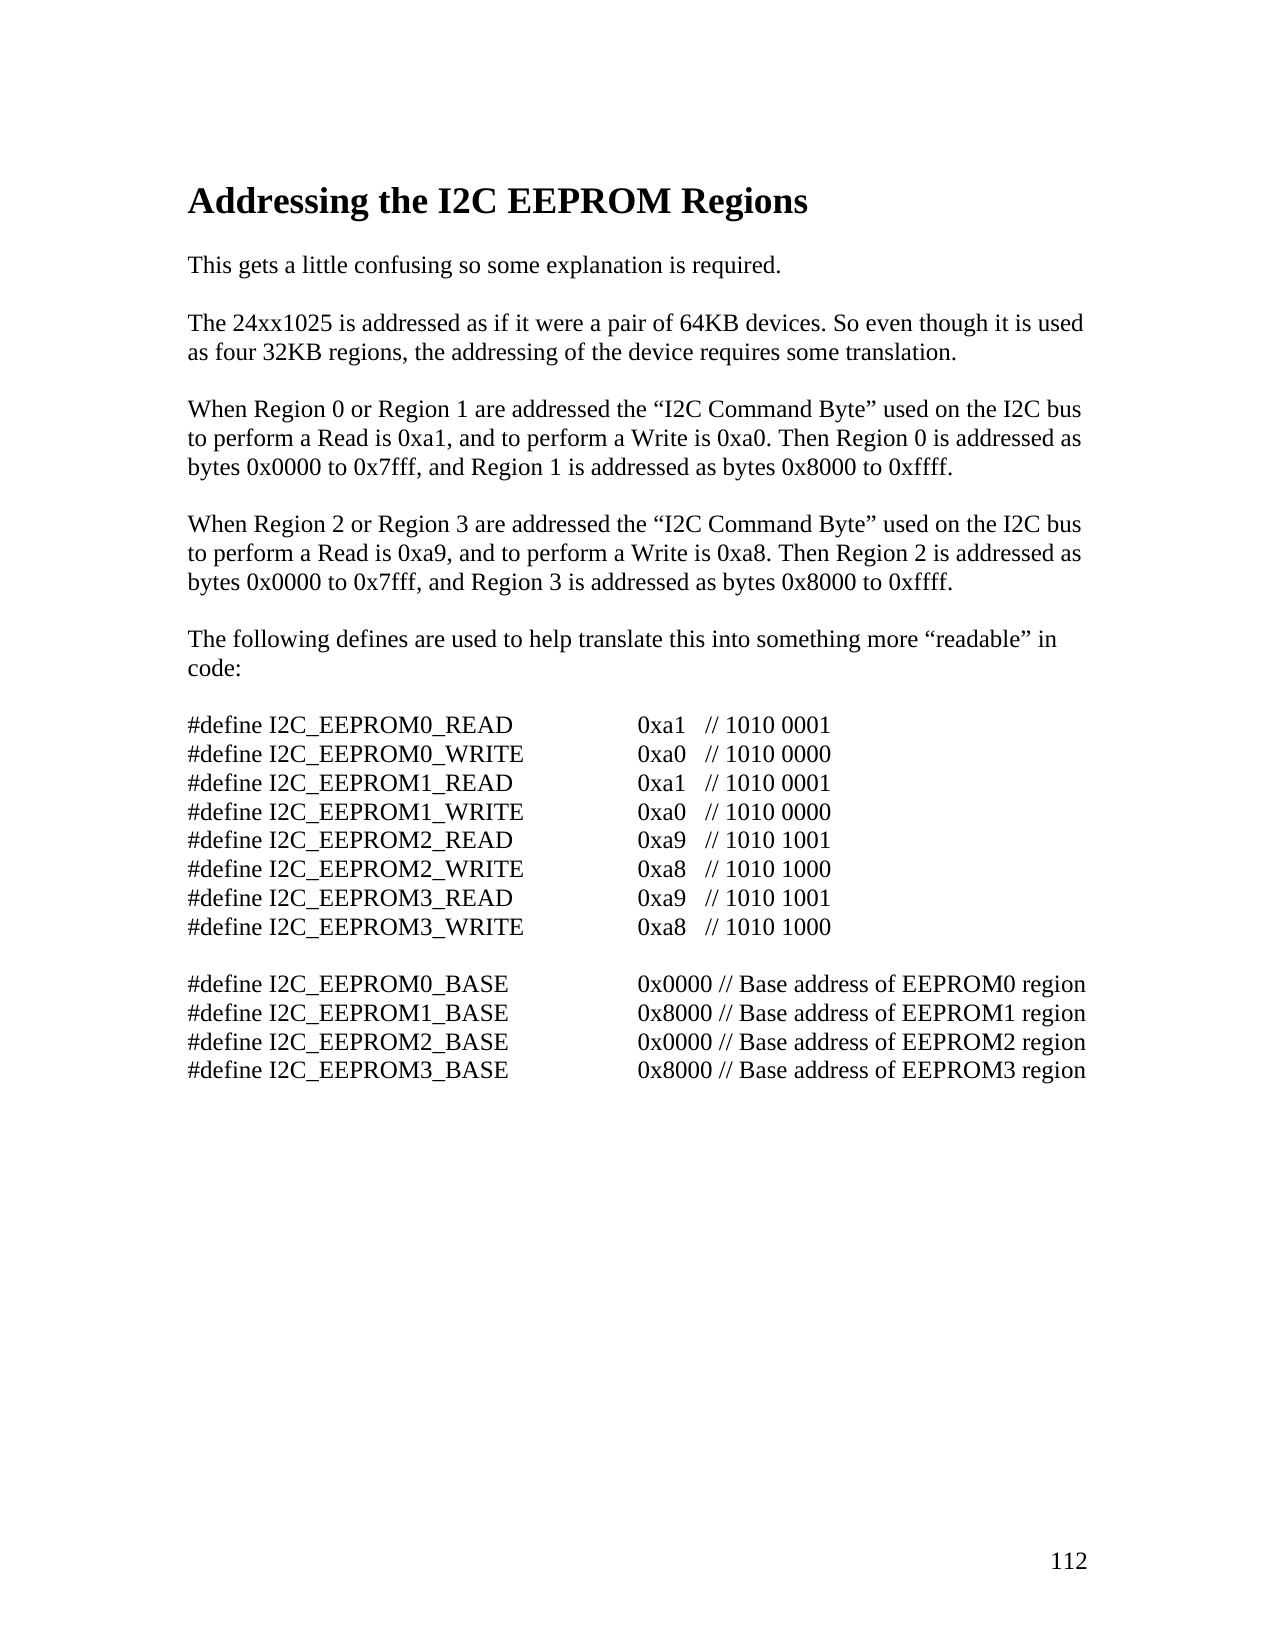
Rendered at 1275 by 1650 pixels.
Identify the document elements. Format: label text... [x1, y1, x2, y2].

text #define I2C_EEPROM1_WRITE 0xa0 // 1010 0000 [187, 797, 1087, 826]
text This gets a little confusing so some explanation is required. [187, 251, 1087, 279]
text The following defines are used to help translate this into something more “readable” in code: [187, 624, 1087, 682]
text #define I2C_EEPROM1_READ 0xa1 // 1010 0001 [187, 768, 1087, 797]
text #define I2C_EEPROM1_BASE 0x8000 // Base address of EEPROM1 region [187, 998, 1087, 1027]
text #define I2C_EEPROM2_READ 0xa9 // 1010 1001 [187, 826, 1087, 854]
text When Region 2 or Region 3 are addressed the “I2C Command Byte” used on the I2C bus to perform a Read is 0xa9, and to perform a Write is 0xa8. Then Region 2 is addressed as bytes 0x0000 to 0x7fff, and Region 3 is addressed as bytes 0x8000 to 0xffff. [187, 509, 1087, 596]
text #define I2C_EEPROM3_WRITE 0xa8 // 1010 1000 [187, 912, 1087, 941]
text #define I2C_EEPROM0_BASE 0x0000 // Base address of EEPROM0 region [187, 969, 1087, 998]
text #define I2C_EEPROM2_WRITE 0xa8 // 1010 1000 [187, 854, 1087, 883]
text Addressing the I2C EEPROM Regions [187, 179, 1087, 222]
text #define I2C_EEPROM2_BASE 0x0000 // Base address of EEPROM2 region [187, 1027, 1087, 1056]
text #define I2C_EEPROM0_WRITE 0xa0 // 1010 0000 [187, 739, 1087, 768]
text #define I2C_EEPROM0_READ 0xa1 // 1010 0001 [187, 711, 1087, 739]
text When Region 0 or Region 1 are addressed the “I2C Command Byte” used on the I2C bus to perform a Read is 0xa1, and to perform a Write is 0xa0. Then Region 0 is addressed as bytes 0x0000 to 0x7fff, and Region 1 is addressed as bytes 0x8000 to 0xffff. [187, 394, 1087, 481]
text #define I2C_EEPROM3_READ 0xa9 // 1010 1001 [187, 883, 1087, 912]
text The 24xx1025 is addressed as if it were a pair of 64KB devices. So even though it is used as four 32KB regions, the addressing of the device requires some translation. [187, 308, 1087, 366]
text #define I2C_EEPROM3_BASE 0x8000 // Base address of EEPROM3 region [187, 1056, 1087, 1084]
